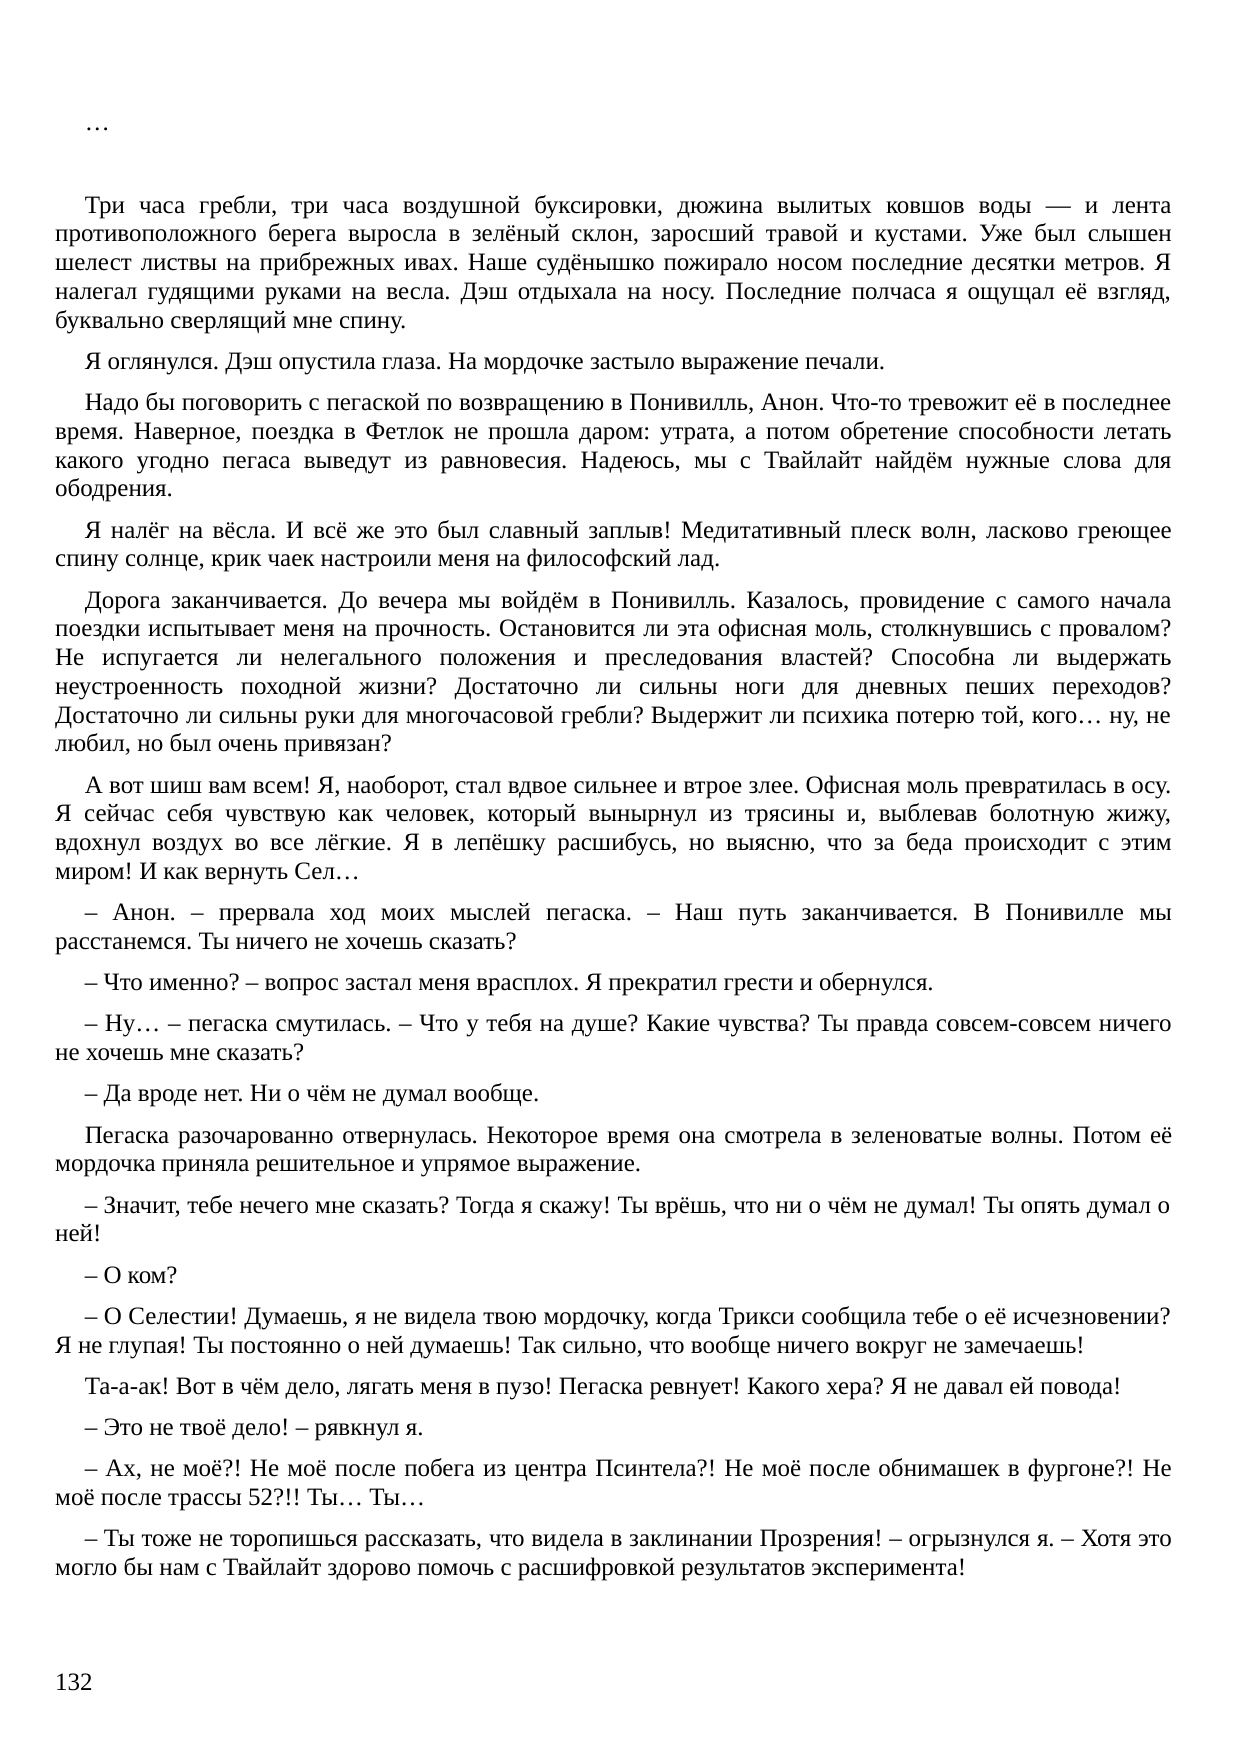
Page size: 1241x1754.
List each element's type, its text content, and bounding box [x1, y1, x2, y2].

text – Ах, не моё?! Не моё после побега из центра Псинтела?! Не моё после обнимашек в фургоне?! Не моё после трассы 52?!! Ты… Ты… [55, 1453, 1173, 1511]
text – О Селестии! Думаешь, я не видела твою мордочку, когда Трикси сообщила тебе о её исчезновении? Я не глупая! Ты постоянно о ней думаешь! Так сильно, что вообще ничего вокруг не замечаешь! [55, 1301, 1173, 1358]
text А вот шиш вам всем! Я, наоборот, стал вдвое сильнее и втрое злее. Офисная моль превратилась в осу. Я сейчас себя чувствую как человек, который вынырнул из трясины и, выблевав болотную жижу, вдохнул воздух во все лёгкие. Я в лепёшку расшибусь, но выясню, что за беда происходит с этим миром! И как вернуть Сел… [55, 770, 1173, 885]
text Надо бы поговорить с пегаской по возвращению в Понивилль, Анон. Что-то тревожит её в последнее время. Наверное, поездка в Фетлок не прошла даром: утрата, а потом обретение способности летать какого угодно пегаса выведут из равновесия. Надеюсь, мы с Твайлайт найдём нужные слова для ободрения. [55, 387, 1173, 502]
text … [55, 107, 1173, 136]
text Я налёг на вёсла. И всё же это был славный заплыв! Медитативный плеск волн, ласково греющее спину солнце, крик чаек настроили меня на философский лад. [55, 515, 1173, 572]
text Я оглянулся. Дэш опустила глаза. На мордочке застыло выражение печали. [55, 346, 1173, 375]
text – Значит, тебе нечего мне сказать? Тогда я скажу! Ты врёшь, что ни о чём не думал! Ты опять думал о ней! [55, 1190, 1173, 1247]
text – Что именно? – вопрос застал меня врасплох. Я прекратил грести и обернулся. [55, 967, 1173, 996]
text – Ты тоже не торопишься рассказать, что видела в заклинании Прозрения! – огрызнулся я. – Хотя это могло бы нам с Твайлайт здорово помочь с расшифровкой результатов эксперимента! [55, 1523, 1173, 1581]
text – Анон. – прервала ход моих мыслей пегаска. – Наш путь заканчивается. В Понивилле мы расстанемся. Ты ничего не хочешь сказать? [55, 897, 1173, 955]
text Пегаска разочарованно отвернулась. Некоторое время она смотрела в зеленоватые волны. Потом её мордочка приняла решительное и упрямое выражение. [55, 1120, 1173, 1177]
text Та-а-ак! Вот в чём дело, лягать меня в пузо! Пегаска ревнует! Какого хера? Я не давал ей повода! [55, 1371, 1173, 1400]
text Дорога заканчивается. До вечера мы войдём в Понивилль. Казалось, провидение с самого начала поездки испытывает меня на прочность. Остановится ли эта офисная моль, столкнувшись с провалом? Не испугается ли нелегального положения и преследования властей? Способна ли выдержать неустроенность походной жизни? Достаточно ли сильны ноги для дневных пеших переходов? Достаточно ли сильны руки для многочасовой гребли? Выдержит ли психика потерю той, кого… ну, не любил, но был очень привязан? [55, 585, 1173, 757]
text – Да вроде нет. Ни о чём не думал вообще. [55, 1078, 1173, 1107]
text Три часа гребли, три часа воздушной буксировки, дюжина вылитых ковшов воды — и лента противоположного берега выросла в зелёный склон, заросший травой и кустами. Уже был слышен шелест листвы на прибрежных ивах. Наше судёнышко пожирало носом последние десятки метров. Я налегал гудящими руками на весла. Дэш отдыхала на носу. Последние полчаса я ощущал её взгляд, буквально сверлящий мне спину. [55, 190, 1173, 333]
text – Ну… – пегаска смутилась. – Что у тебя на душе? Какие чувства? Ты правда совсем-совсем ничего не хочешь мне сказать? [55, 1008, 1173, 1066]
text – О ком? [55, 1260, 1173, 1288]
text – Это не твоё дело! – рявкнул я. [55, 1412, 1173, 1441]
